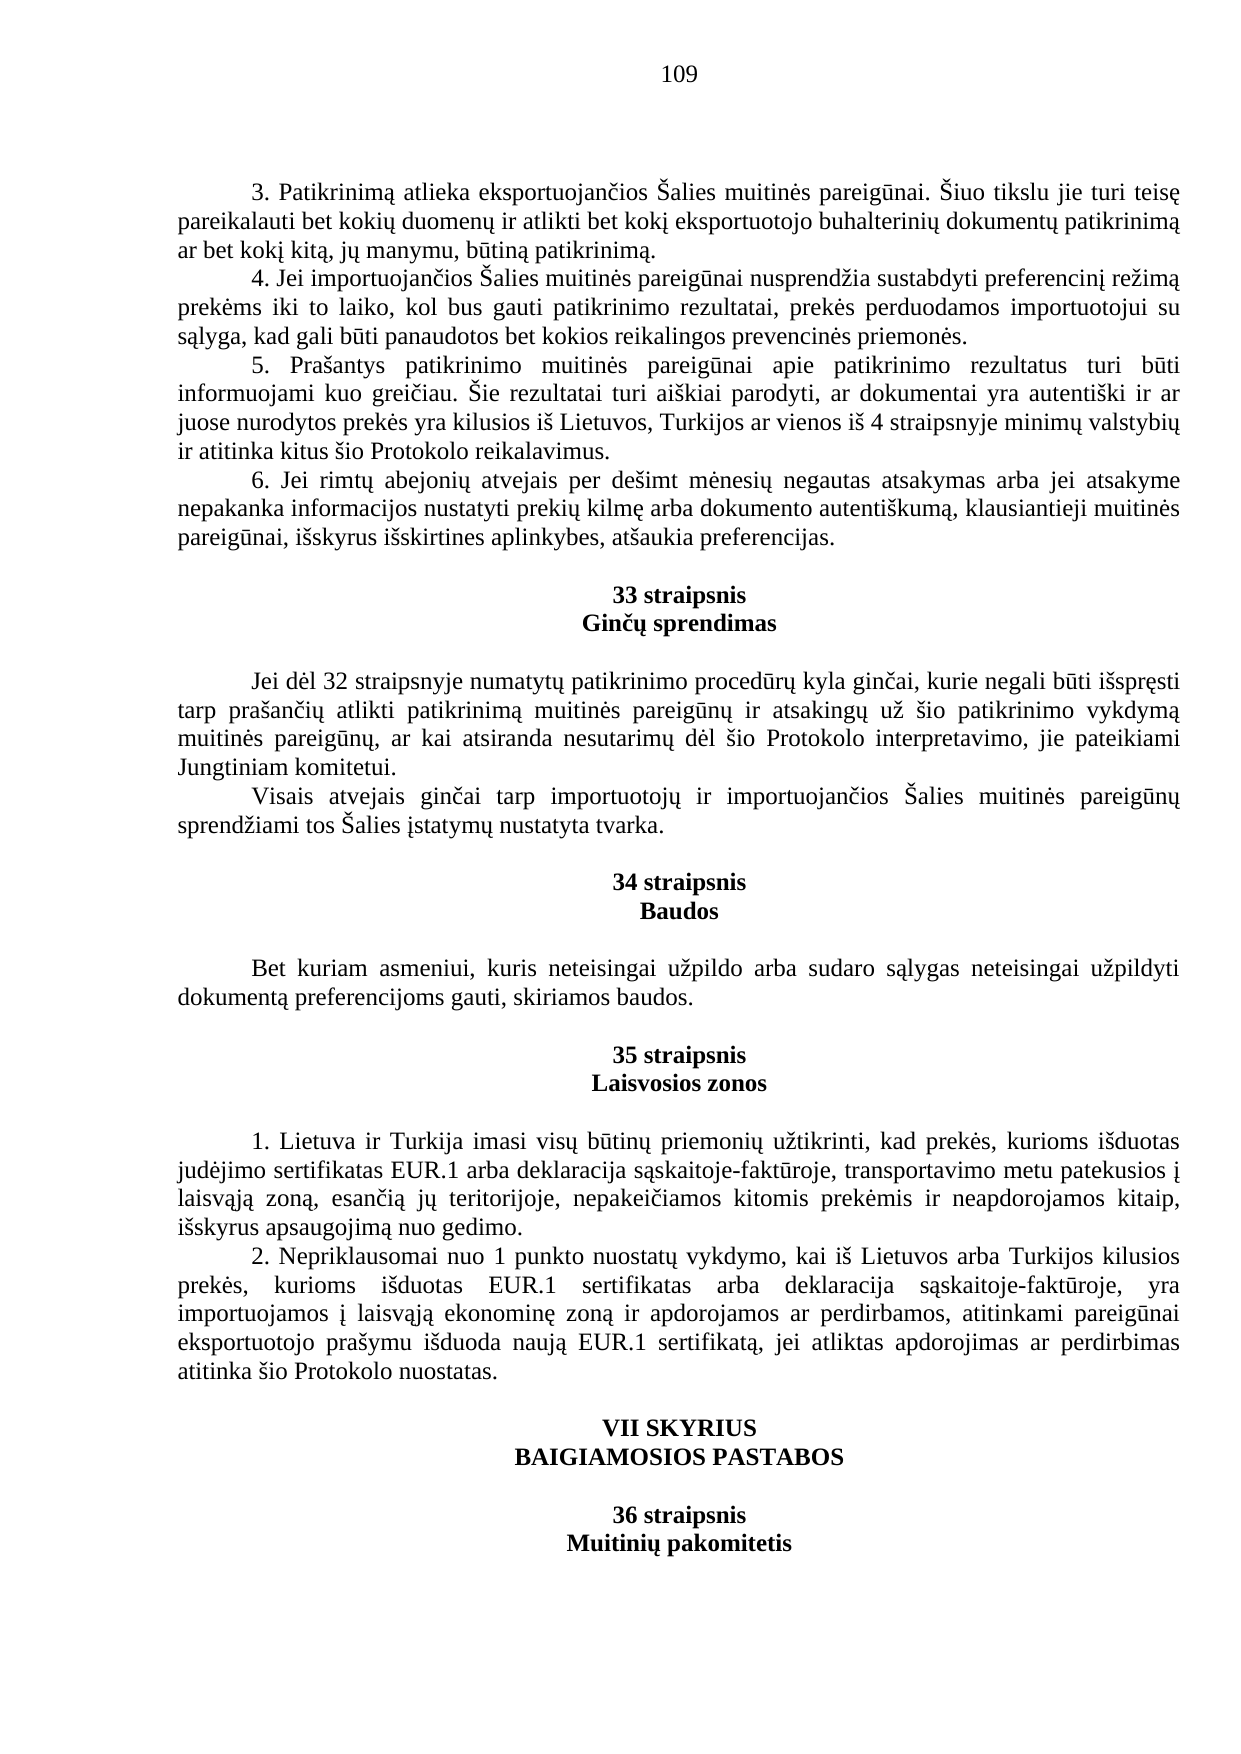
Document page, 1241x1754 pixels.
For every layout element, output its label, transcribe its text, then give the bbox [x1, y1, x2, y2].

text 4. Jei importuojančios Šalies muitinės pareigūnai nusprendžia sustabdyti preferencinį režimą prekėms iki to laiko, kol bus gauti patikrinimo rezultatai, prekės perduodamos importuotojui su sąlyga, kad gali būti panaudotos bet kokios reikalingos prevencinės priemonės. [177, 263, 1181, 350]
text Bet kuriam asmeniui, kuris neteisingai užpildo arba sudaro sąlygas neteisingai užpildyti dokumentą preferencijoms gauti, skiriamos baudos. [177, 953, 1181, 1011]
text Visais atvejais ginčai tarp importuotojų ir importuojančios Šalies muitinės pareigūnų sprendžiami tos Šalies įstatymų nustatyta tvarka. [177, 781, 1181, 838]
text Baudos [177, 896, 1181, 925]
text 3. Patikrinimą atlieka eksportuojančios Šalies muitinės pareigūnai. Šiuo tikslu jie turi teisę pareikalauti bet kokių duomenų ir atlikti bet kokį eksportuotojo buhalterinių dokumentų patikrinimą ar bet kokį kitą, jų manymu, būtiną patikrinimą. [177, 177, 1181, 263]
text Ginčų sprendimas [177, 608, 1181, 637]
text 6. Jei rimtų abejonių atvejais per dešimt mėnesių negautas atsakymas arba jei atsakyme nepakanka informacijos nustatyti prekių kilmę arba dokumento autentiškumą, klausiantieji muitinės pareigūnai, išskyrus išskirtines aplinkybes, atšaukia preferencijas. [177, 465, 1181, 551]
text Muitinių pakomitetis [177, 1528, 1181, 1557]
text Jei dėl 32 straipsnyje numatytų patikrinimo procedūrų kyla ginčai, kurie negali būti išspręsti tarp prašančių atlikti patikrinimą muitinės pareigūnų ir atsakingų už šio patikrinimo vykdymą muitinės pareigūnų, ar kai atsiranda nesutarimų dėl šio Protokolo interpretavimo, jie pateikiami Jungtiniam komitetui. [177, 666, 1181, 781]
text Baigiamosios pastabos [177, 1442, 1181, 1471]
text 5. Prašantys patikrinimo muitinės pareigūnai apie patikrinimo rezultatus turi būti informuojami kuo greičiau. Šie rezultatai turi aiškiai parodyti, ar dokumentai yra autentiški ir ar juose nurodytos prekės yra kilusios iš Lietuvos, Turkijos ar vienos iš 4 straipsnyje minimų valstybių ir atitinka kitus šio Protokolo reikalavimus. [177, 350, 1181, 465]
text VII SKYRIUS [177, 1413, 1181, 1442]
text 1. Lietuva ir Turkija imasi visų būtinų priemonių užtikrinti, kad prekės, kurioms išduotas judėjimo sertifikatas EUR.1 arba deklaracija sąskaitoje-faktūroje, transportavimo metu patekusios į laisvąją zoną, esančią jų teritorijoje, nepakeičiamos kitomis prekėmis ir neapdorojamos kitaip, išskyrus apsaugojimą nuo gedimo. [177, 1126, 1181, 1241]
text 2. Nepriklausomai nuo 1 punkto nuostatų vykdymo, kai iš Lietuvos arba Turkijos kilusios prekės, kurioms išduotas EUR.1 sertifikatas arba deklaracija sąskaitoje-faktūroje, yra importuojamos į laisvąją ekonominę zoną ir apdorojamos ar perdirbamos, atitinkami pareigūnai eksportuotojo prašymu išduoda naują EUR.1 sertifikatą, jei atliktas apdorojimas ar perdirbimas atitinka šio Protokolo nuostatas. [177, 1241, 1181, 1385]
text Laisvosios zonos [177, 1068, 1181, 1097]
text 33 straipsnis [177, 580, 1181, 608]
text 35 straipsnis [177, 1040, 1181, 1068]
text 36 straipsnis [177, 1500, 1181, 1528]
text 34 straipsnis [177, 867, 1181, 896]
